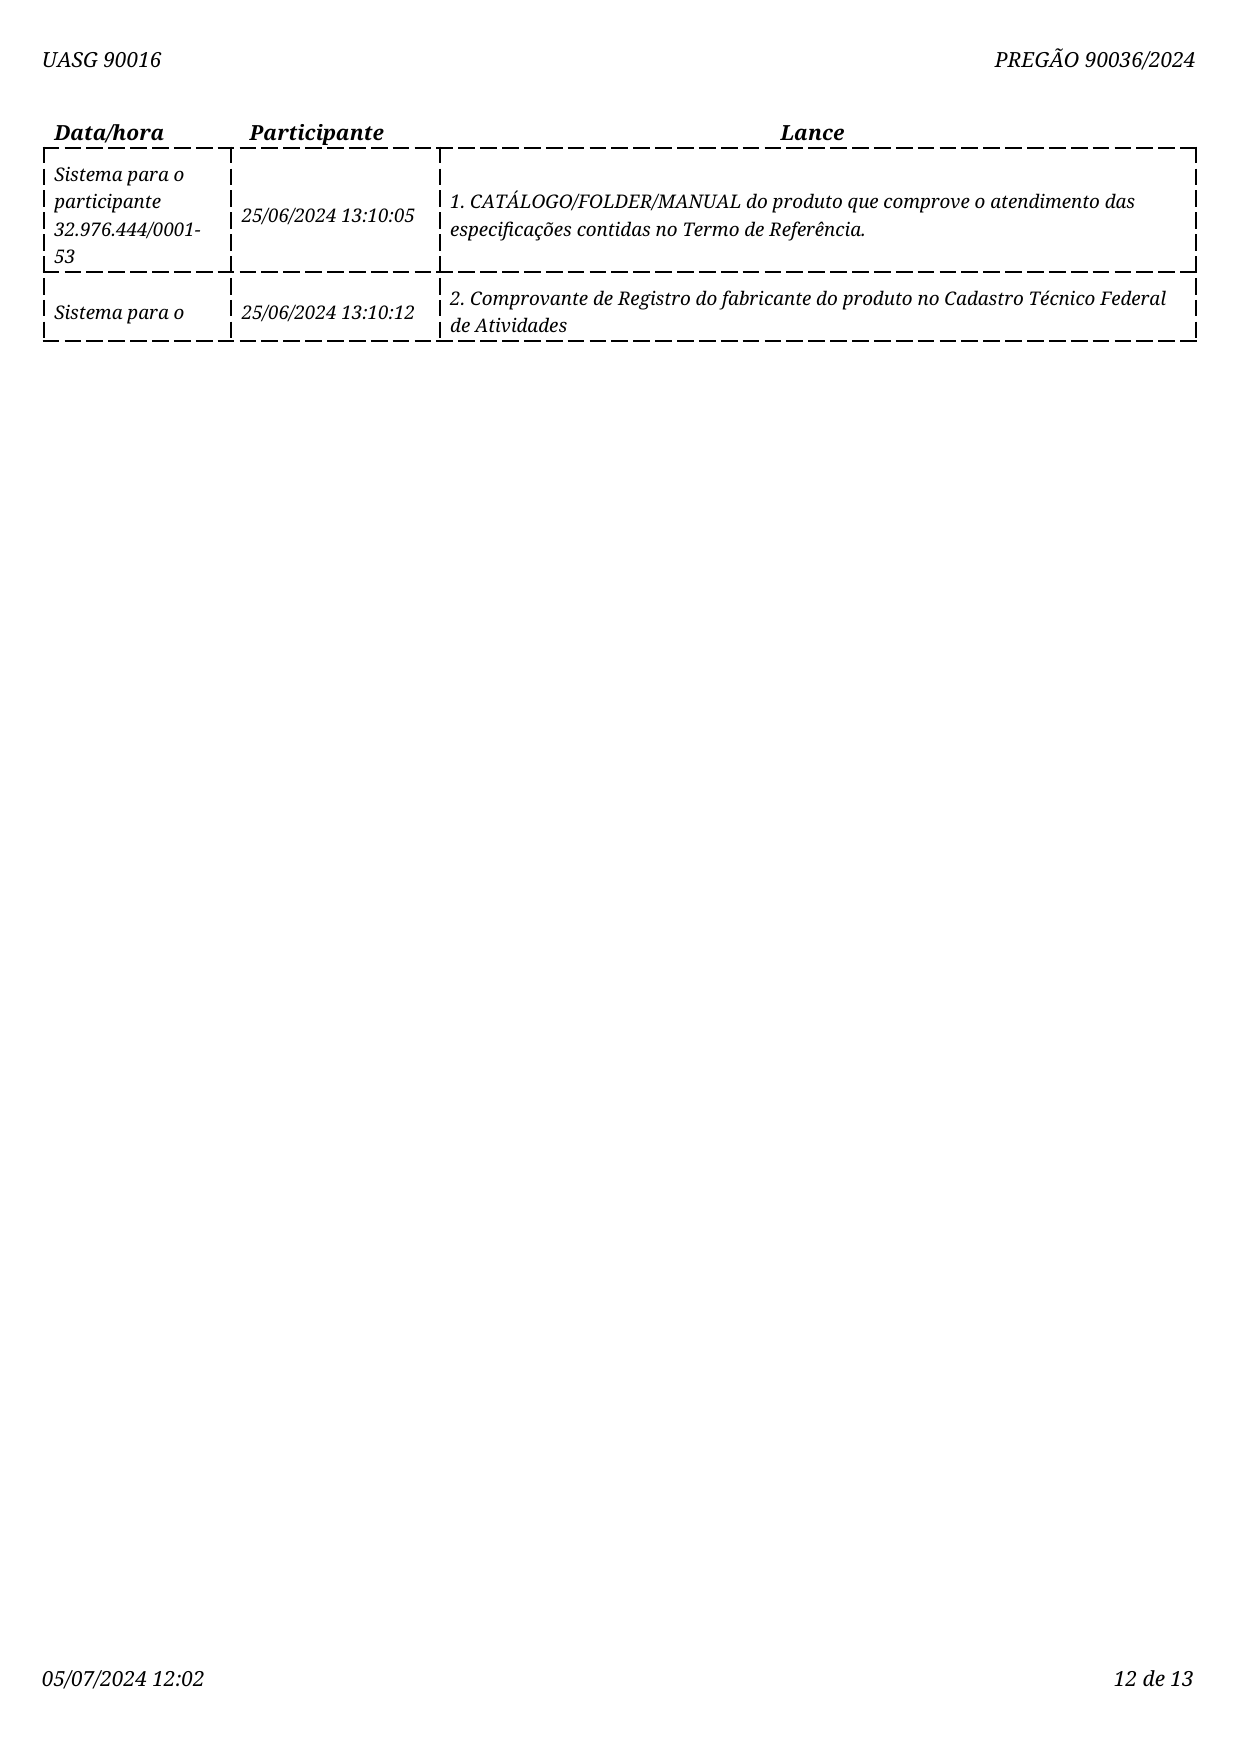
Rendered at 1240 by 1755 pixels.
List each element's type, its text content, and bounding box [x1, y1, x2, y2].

table_cell 25/06/2024 13:10:12 [231, 271, 439, 340]
table_cell Sistema para o [44, 271, 231, 340]
table_cell 2. Comprovante de Registro do fabricante do produto no Cadastro Técnico Federal de Atividades [440, 271, 1196, 340]
table_cell 25/06/2024 13:10:05 [231, 147, 439, 271]
table_cell 1. CATÁLOGO/FOLDER/MANUAL do produto que comprove o atendimento das especificações contidas no Termo de Referência. [440, 147, 1196, 271]
table_cell Sistema para o participante 32.976.444/0001-53 [44, 147, 231, 271]
